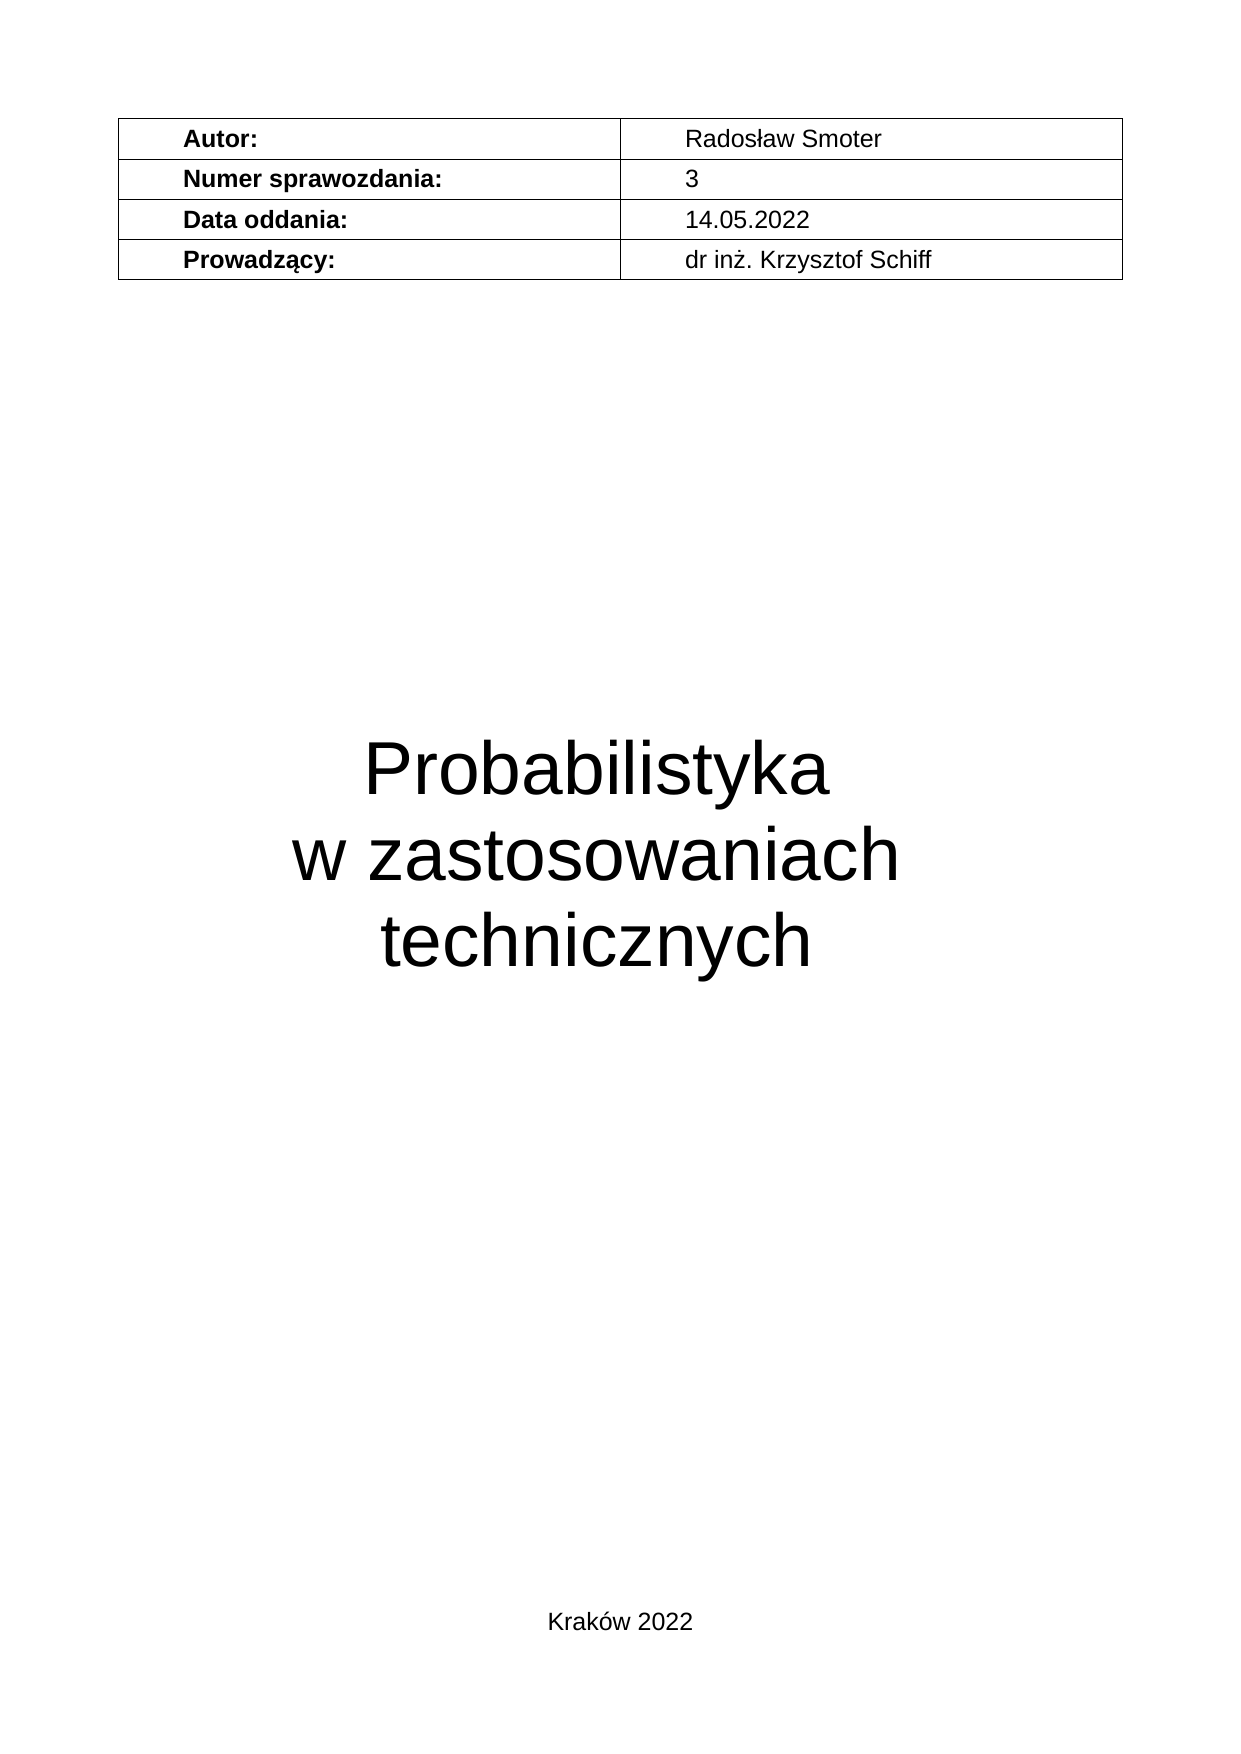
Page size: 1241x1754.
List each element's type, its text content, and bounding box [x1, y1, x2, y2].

table_header Radosław Smoter [621, 119, 1122, 158]
table_cell 3 [621, 160, 1122, 199]
table_header Autor: [119, 119, 620, 158]
table_cell Data oddania: [119, 200, 620, 239]
table_cell dr inż. Krzysztof Schiff [621, 240, 1122, 279]
table_cell 14.05.2022 [621, 200, 1122, 239]
table_cell Prowadzący: [119, 240, 620, 279]
table_cell Numer sprawozdania: [119, 160, 620, 199]
